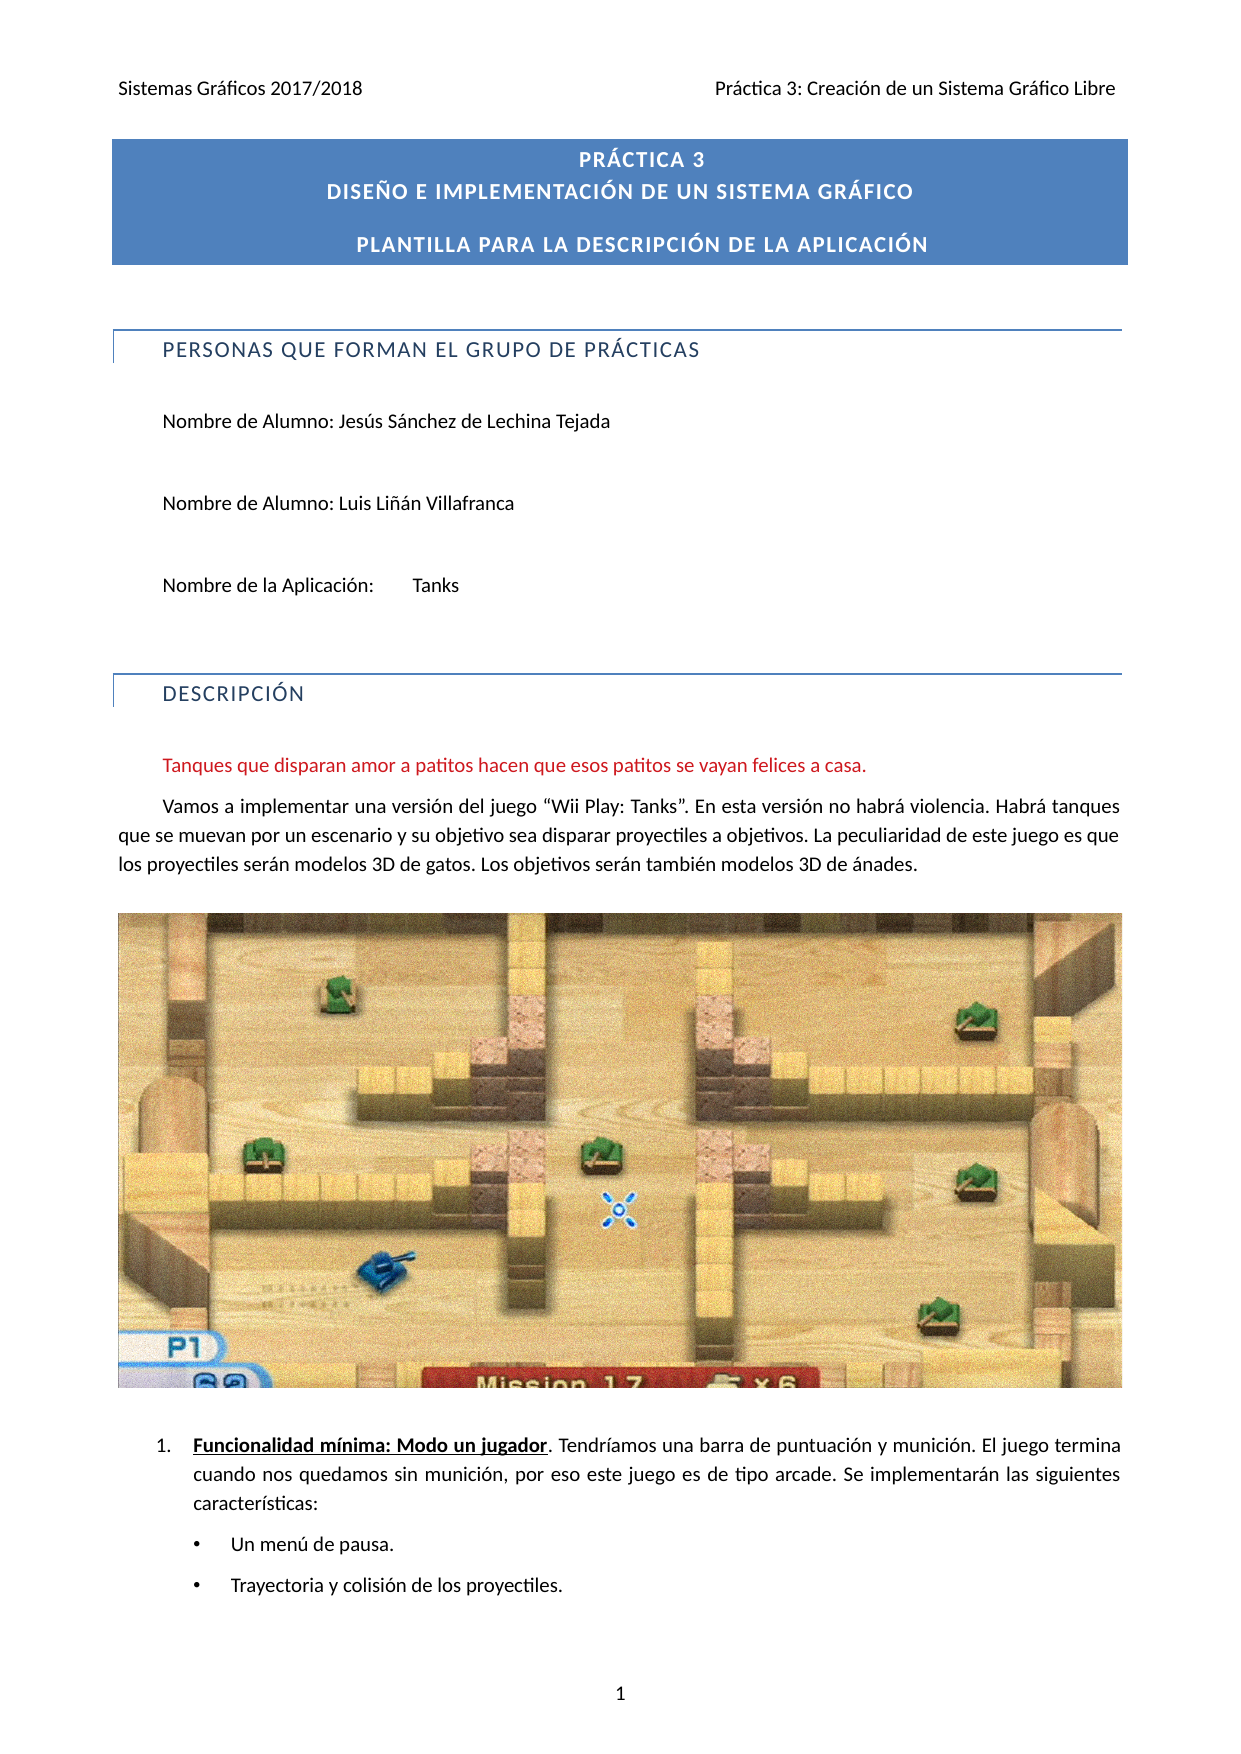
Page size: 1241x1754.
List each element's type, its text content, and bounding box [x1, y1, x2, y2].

text Nombre de Alumno: Jesús Sánchez de Lechina Tejada [118, 408, 1122, 433]
text Nombre de Alumno: Luis Liñán Villafranca [118, 490, 1122, 515]
list Un menú de pausa. [193, 1531, 1122, 1557]
text Tanques que disparan amor a patitos hacen que esos patitos se vayan felices a casa. [118, 752, 1122, 777]
subtitle Plantilla para la descripción de la aplicación [118, 224, 1122, 258]
subtitle PRÁCTICA 3 Diseño e implementación de un sistema gráfico [118, 145, 1122, 205]
list Trayectoria y colisión de los proyectiles. [193, 1572, 1122, 1598]
text Nombre de la Aplicación: Tanks [118, 572, 1122, 597]
text Vamos a implementar una versión del juego “Wii Play: Tanks”. En esta versión no habrá violencia. Habrá tanques que se muevan por un escenario y su objetivo sea disparar proyectiles a objetivos. La peculiaridad de este juego es que los proyectiles serán modelos 3D de gatos. Los objetivos serán también modelos 3D de ánades. [118, 793, 1122, 877]
subtitle Personas que forman el grupo de prácticas [114, 331, 1122, 363]
list Funcionalidad mínima: Modo un jugador. Tendríamos una barra de puntuación y munición. El juego termina cuando nos quedamos sin munición, por eso este juego es de tipo arcade. Se implementarán las siguientes características: [156, 1432, 1122, 1516]
picture [118, 913, 1123, 1388]
subtitle Descripción [114, 675, 1122, 707]
